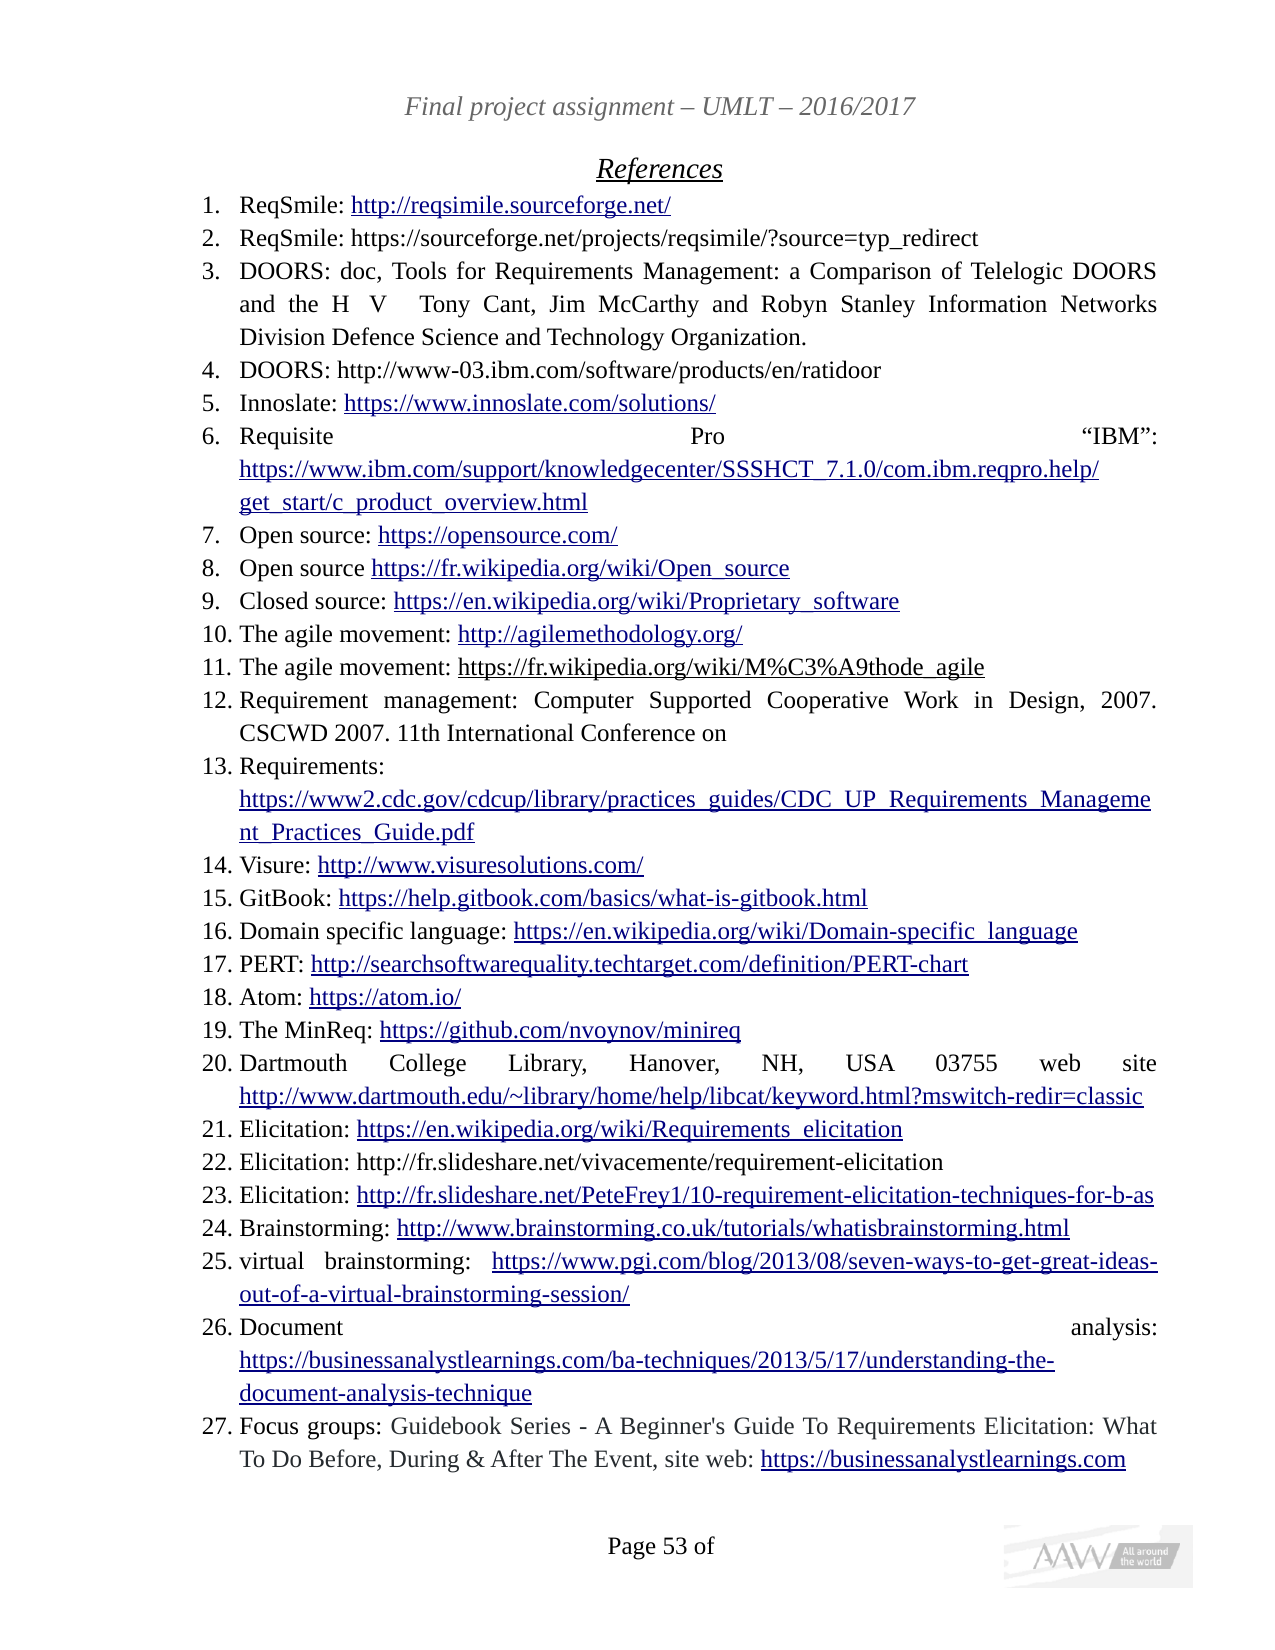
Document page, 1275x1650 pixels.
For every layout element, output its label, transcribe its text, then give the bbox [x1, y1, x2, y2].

list Dartmouth College Library, Hanover, NH, USA 03755 web site http://www.dartmouth.edu/~library/home/help/libcat/keyword.html?mswitch-redir=classic [202, 1048, 1158, 1110]
list Visure: http://www.visuresolutions.com/ [202, 850, 1158, 879]
list The MinReq: https://github.com/nvoynov/minireq [202, 1015, 1158, 1044]
list PERT: http://searchsoftwarequality.techtarget.com/definition/PERT-chart [202, 949, 1158, 978]
list DOORS: http://www-03.ibm.com/software/products/en/ratidoor [202, 355, 1158, 383]
list Document analysis: https://businessanalystlearnings.com/ba-techniques/2013/5/17/understanding-the-document-analysis-technique [202, 1312, 1158, 1407]
list Brainstorming: http://www.brainstorming.co.uk/tutorials/whatisbrainstorming.html [202, 1213, 1158, 1242]
list ReqSmile: https://sourceforge.net/projects/reqsimile/?source=typ_redirect [202, 223, 1158, 251]
list The agile movement: http://agilemethodology.org/ [202, 619, 1158, 648]
list The agile movement: https://fr.wikipedia.org/wiki/M%C3%A9thode_agile [202, 652, 1158, 681]
list Innoslate: https://www.innoslate.com/solutions/ [202, 388, 1158, 417]
list Elicitation: http://fr.slideshare.net/vivacemente/requirement-elicitation [202, 1147, 1158, 1176]
list Open source https://fr.wikipedia.org/wiki/Open_source [202, 553, 1158, 582]
list Requirement management: Computer Supported Cooperative Work in Design, 2007. CSCWD 2007. 11th International Conference on [202, 685, 1158, 747]
list Requisite Pro “IBM”: https://www.ibm.com/support/knowledgecenter/SSSHCT_7.1.0/com.ibm.reqpro.help/get_start/c_product_overview.html [202, 421, 1158, 516]
list Open source: https://opensource.com/ [202, 520, 1158, 549]
list ReqSmile: http://reqsimile.sourceforge.net/ [202, 190, 1158, 218]
list Requirements: https://www2.cdc.gov/cdcup/library/practices_guides/CDC_UP_Requirements_Management_Practices_Guide.pdf [202, 751, 1158, 846]
list virtual brainstorming: https://www.pgi.com/blog/2013/08/seven-ways-to-get-great-ideas-out-of-a-virtual-brainstorming-session/ [202, 1246, 1158, 1308]
list Elicitation: http://fr.slideshare.net/PeteFrey1/10-requirement-elicitation-techniques-for-b-as [202, 1180, 1158, 1209]
list Domain specific language: https://en.wikipedia.org/wiki/Domain-specific_language [202, 916, 1158, 945]
list GitBook: https://help.gitbook.com/basics/what-is-gitbook.html [202, 883, 1158, 912]
list Atom: https://atom.io/ [202, 982, 1158, 1011]
list Focus groups: Guidebook Series - A Beginner's Guide To Requirements Elicitation: What To Do Before, During & After The Event, site web: https://businessanalystlearnings.com [202, 1411, 1158, 1473]
list Elicitation: https://en.wikipedia.org/wiki/Requirements_elicitation [202, 1114, 1158, 1143]
list DOORS: doc, Tools for Requirements Management: a Comparison of Telelogic DOORS and the HV Tony Cant, Jim McCarthy and Robyn Stanley Information Networks Division Defence Science and Technology Organization. [202, 256, 1158, 351]
list Closed source: https://en.wikipedia.org/wiki/Proprietary_software [202, 586, 1158, 615]
picture [1003, 1525, 1193, 1588]
text References [164, 151, 1158, 185]
